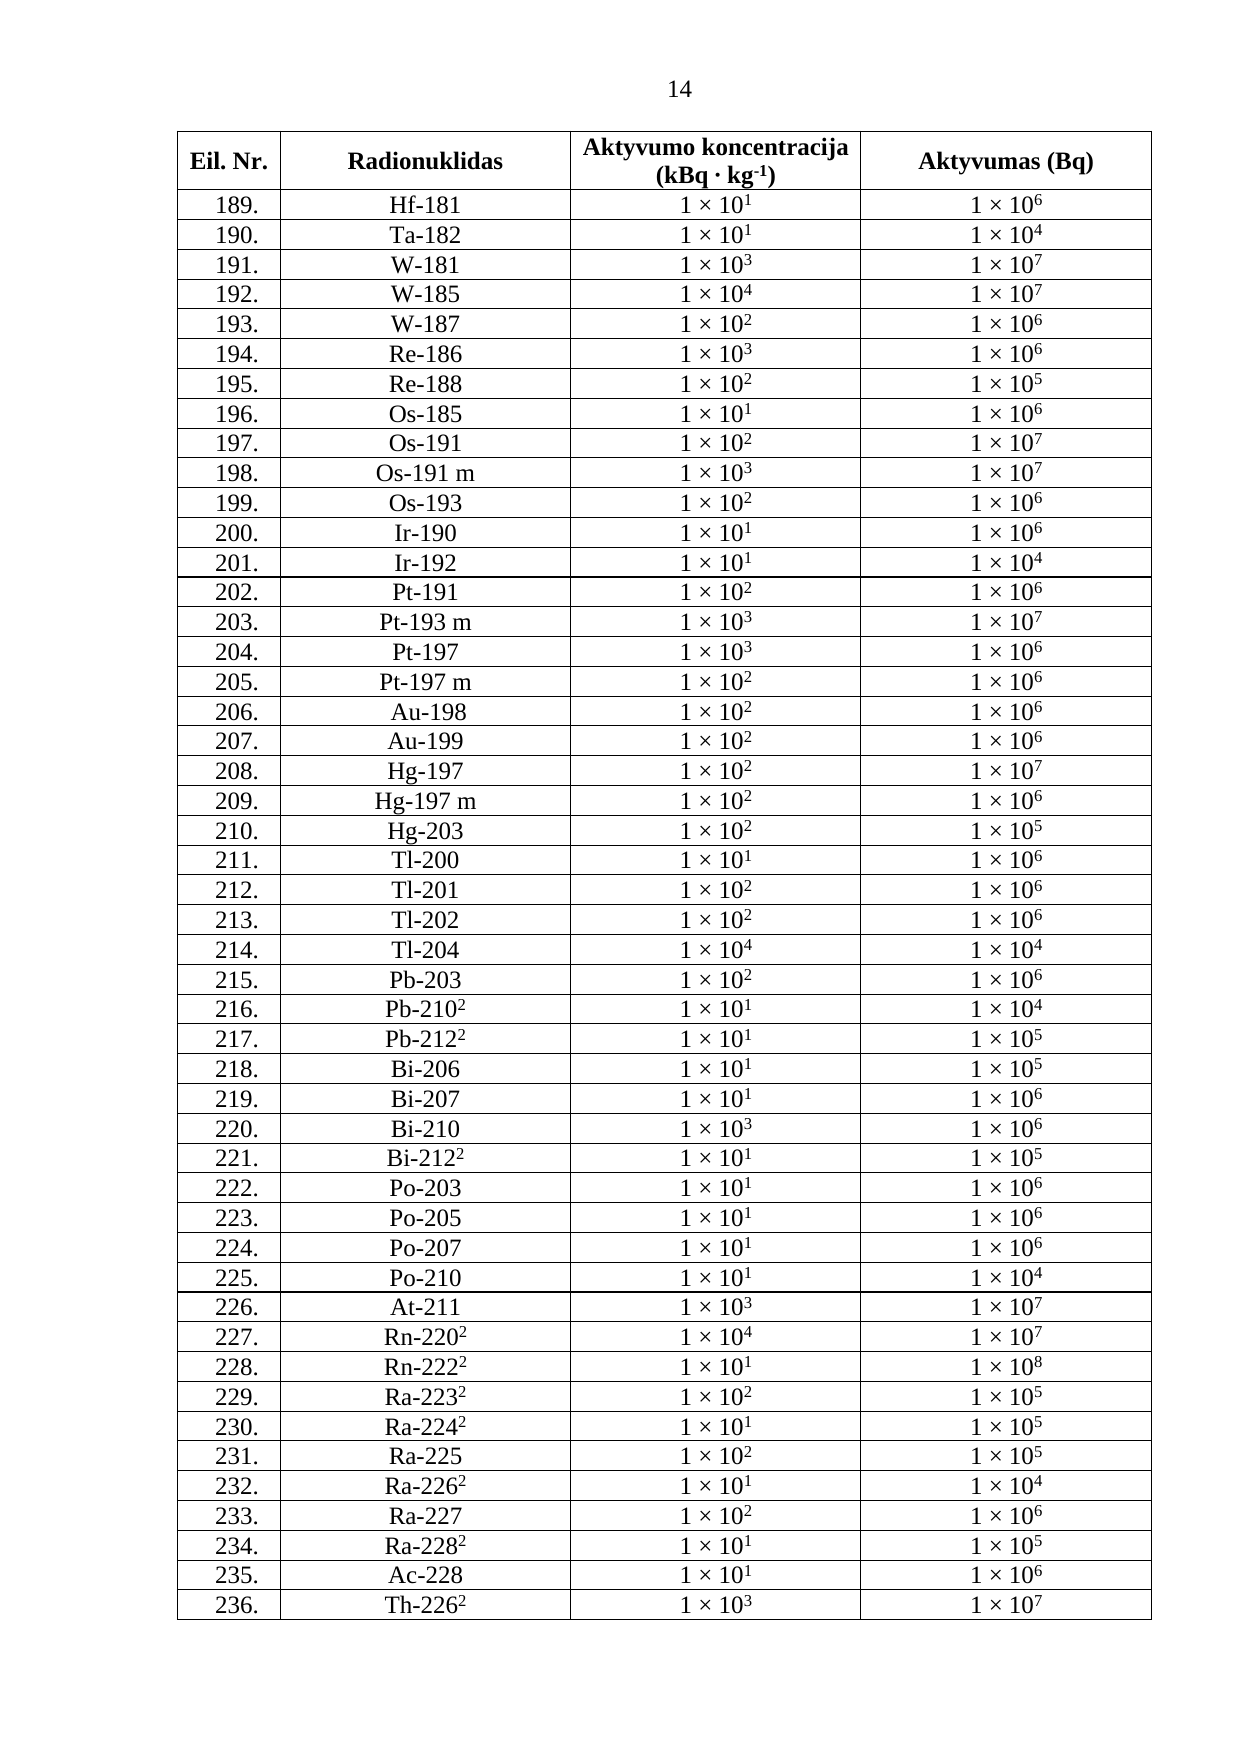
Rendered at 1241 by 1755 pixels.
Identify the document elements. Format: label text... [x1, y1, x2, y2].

table_cell 209. [178, 786, 280, 815]
table_cell 206. [178, 697, 280, 725]
table_cell 1 × 105 [861, 1531, 1151, 1559]
table_cell 211. [178, 846, 280, 874]
table_cell Hf-181 [281, 190, 570, 219]
table_cell 1 × 106 [861, 667, 1151, 696]
table_cell 1 × 101 [571, 1263, 860, 1291]
table_cell 1 × 105 [861, 1054, 1151, 1083]
table_cell 1 × 101 [571, 1173, 860, 1202]
table_cell 1 × 102 [571, 1382, 860, 1411]
table_cell 1 × 102 [571, 578, 860, 606]
table_cell 234. [178, 1531, 280, 1559]
table_cell Ta-182 [281, 220, 570, 249]
table_cell Re-188 [281, 369, 570, 398]
table_cell 1 × 102 [571, 1441, 860, 1470]
table_cell 1 × 107 [861, 756, 1151, 785]
table_cell 1 × 104 [571, 1322, 860, 1351]
table_cell Rn-2222 [281, 1352, 570, 1381]
table_cell 1 × 106 [861, 339, 1151, 368]
table_cell 1 × 106 [861, 697, 1151, 725]
table_cell 1 × 106 [861, 1114, 1151, 1142]
table_cell 1 × 101 [571, 220, 860, 249]
table_cell Bi-210 [281, 1114, 570, 1142]
table_cell Po-207 [281, 1233, 570, 1262]
table_cell 1 × 102 [571, 369, 860, 398]
table_header Aktyvumo koncentracija (kBq ∙ kg-1) [571, 132, 860, 189]
table_cell 219. [178, 1084, 280, 1113]
table_cell 1 × 106 [861, 309, 1151, 338]
table_cell 1 × 106 [861, 399, 1151, 427]
table_cell 1 × 101 [571, 1144, 860, 1172]
table_cell 1 × 107 [861, 458, 1151, 487]
table_cell 1 × 107 [861, 280, 1151, 308]
table_cell 1 × 105 [861, 1382, 1151, 1411]
table_cell 1 × 102 [571, 756, 860, 785]
table_cell 1 × 101 [571, 1203, 860, 1232]
table_cell 1 × 103 [571, 250, 860, 278]
table_cell 1 × 102 [571, 726, 860, 755]
table_cell Pt-191 [281, 578, 570, 606]
table_cell Ra-225 [281, 1441, 570, 1470]
table_cell Os-191 m [281, 458, 570, 487]
table_cell 220. [178, 1114, 280, 1142]
table_cell W-187 [281, 309, 570, 338]
table_cell Po-205 [281, 1203, 570, 1232]
table_cell 235. [178, 1561, 280, 1589]
table_cell 192. [178, 280, 280, 308]
table_cell Os-191 [281, 429, 570, 457]
table_cell 1 × 106 [861, 875, 1151, 904]
table_cell Ir-190 [281, 518, 570, 547]
table_cell Th-2262 [281, 1590, 570, 1619]
table_cell 1 × 106 [861, 726, 1151, 755]
table_cell 203. [178, 607, 280, 636]
table_cell 1 × 106 [861, 786, 1151, 815]
table_cell 194. [178, 339, 280, 368]
table_cell Bi-206 [281, 1054, 570, 1083]
table_cell 226. [178, 1293, 280, 1321]
table_cell 1 × 106 [861, 1084, 1151, 1113]
table_cell Ra-2242 [281, 1412, 570, 1440]
table_cell 225. [178, 1263, 280, 1291]
table_cell 1 × 107 [861, 250, 1151, 278]
table_cell 232. [178, 1471, 280, 1500]
table_cell 1 × 105 [861, 369, 1151, 398]
table_cell 1 × 106 [861, 1203, 1151, 1232]
table_cell Ac-228 [281, 1561, 570, 1589]
table_cell Tl-204 [281, 935, 570, 964]
table_cell Ra-227 [281, 1501, 570, 1530]
table_cell 199. [178, 488, 280, 517]
table_cell 210. [178, 816, 280, 844]
table_cell 1 × 102 [571, 667, 860, 696]
table_cell 1 × 106 [861, 1233, 1151, 1262]
table_cell 1 × 103 [571, 1590, 860, 1619]
table_cell 191. [178, 250, 280, 278]
table_cell Ir-192 [281, 548, 570, 576]
table_cell Os-193 [281, 488, 570, 517]
table_cell 1 × 103 [571, 637, 860, 666]
table_cell W-185 [281, 280, 570, 308]
table_cell 204. [178, 637, 280, 666]
table_cell 1 × 108 [861, 1352, 1151, 1381]
table_cell Rn-2202 [281, 1322, 570, 1351]
table_cell 1 × 104 [571, 935, 860, 964]
table_cell Hg-197 m [281, 786, 570, 815]
table_cell 1 × 103 [571, 607, 860, 636]
table_cell 1 × 104 [861, 995, 1151, 1023]
table_cell 1 × 107 [861, 1293, 1151, 1321]
table_cell 233. [178, 1501, 280, 1530]
table_cell 198. [178, 458, 280, 487]
table_cell 1 × 101 [571, 1024, 860, 1053]
table_cell 1 × 105 [861, 1412, 1151, 1440]
table_cell 1 × 102 [571, 875, 860, 904]
table_cell 1 × 101 [571, 1561, 860, 1589]
table_cell 1 × 104 [861, 548, 1151, 576]
table_cell 1 × 102 [571, 905, 860, 934]
table_cell 200. [178, 518, 280, 547]
table_cell 1 × 106 [861, 518, 1151, 547]
table_cell 1 × 101 [571, 190, 860, 219]
table_cell 1 × 104 [861, 1471, 1151, 1500]
table_cell 1 × 106 [861, 637, 1151, 666]
table_cell 1 × 104 [861, 1263, 1151, 1291]
table_cell Po-203 [281, 1173, 570, 1202]
table_cell 1 × 105 [861, 1024, 1151, 1053]
table_cell 1 × 101 [571, 399, 860, 427]
table_cell 1 × 101 [571, 995, 860, 1023]
table_cell 215. [178, 965, 280, 993]
table_cell Pb-2122 [281, 1024, 570, 1053]
table_cell 193. [178, 309, 280, 338]
table_cell 1 × 102 [571, 309, 860, 338]
table_cell 224. [178, 1233, 280, 1262]
table_cell 1 × 105 [861, 1144, 1151, 1172]
table_cell 1 × 106 [861, 190, 1151, 219]
table_cell 1 × 102 [571, 429, 860, 457]
table_cell 1 × 104 [861, 220, 1151, 249]
table_cell 202. [178, 578, 280, 606]
table_cell Pb-2102 [281, 995, 570, 1023]
table_cell Ra-2282 [281, 1531, 570, 1559]
table_cell 218. [178, 1054, 280, 1083]
table_cell 217. [178, 1024, 280, 1053]
table_cell 216. [178, 995, 280, 1023]
table_cell 1 × 106 [861, 1173, 1151, 1202]
table_cell 1 × 102 [571, 697, 860, 725]
table_cell Hg-197 [281, 756, 570, 785]
table_cell 1 × 107 [861, 607, 1151, 636]
table_cell Bi-2122 [281, 1144, 570, 1172]
table_cell Tl-201 [281, 875, 570, 904]
table_cell 227. [178, 1322, 280, 1351]
table_cell 214. [178, 935, 280, 964]
table_cell 201. [178, 548, 280, 576]
table_cell 1 × 101 [571, 1412, 860, 1440]
table_cell Au-199 [281, 726, 570, 755]
table_header Radionuklidas [281, 132, 570, 189]
table_cell 208. [178, 756, 280, 785]
table_cell 207. [178, 726, 280, 755]
table_cell 1 × 102 [571, 816, 860, 844]
table_cell 1 × 102 [571, 1501, 860, 1530]
table_cell 1 × 105 [861, 1441, 1151, 1470]
table_cell 1 × 104 [571, 280, 860, 308]
table_cell 212. [178, 875, 280, 904]
table_cell 1 × 107 [861, 429, 1151, 457]
table_header Aktyvumas (Bq) [861, 132, 1151, 189]
table_cell 190. [178, 220, 280, 249]
table_cell 1 × 101 [571, 1471, 860, 1500]
table_cell 1 × 106 [861, 1561, 1151, 1589]
table_cell 229. [178, 1382, 280, 1411]
table_cell 1 × 107 [861, 1590, 1151, 1619]
table_cell 231. [178, 1441, 280, 1470]
table_cell 223. [178, 1203, 280, 1232]
table_cell 196. [178, 399, 280, 427]
table_cell 236. [178, 1590, 280, 1619]
table_cell Po-210 [281, 1263, 570, 1291]
table_cell 1 × 101 [571, 548, 860, 576]
table_cell 189. [178, 190, 280, 219]
table_cell 1 × 101 [571, 1084, 860, 1113]
table_cell Ra-2232 [281, 1382, 570, 1411]
table_cell 1 × 106 [861, 905, 1151, 934]
table_cell Tl-200 [281, 846, 570, 874]
table_cell 1 × 102 [571, 965, 860, 993]
table_cell Tl-202 [281, 905, 570, 934]
table_cell 1 × 106 [861, 488, 1151, 517]
table_cell Ra-2262 [281, 1471, 570, 1500]
table_cell 1 × 101 [571, 1352, 860, 1381]
table_cell Hg-203 [281, 816, 570, 844]
table_cell 195. [178, 369, 280, 398]
table_cell 1 × 103 [571, 1114, 860, 1142]
table_cell 1 × 106 [861, 1501, 1151, 1530]
table_cell Au-198 [281, 697, 570, 725]
table_cell Bi-207 [281, 1084, 570, 1113]
table_cell W-181 [281, 250, 570, 278]
table_cell Pt-193 m [281, 607, 570, 636]
table_cell Pt-197 [281, 637, 570, 666]
table_cell 1 × 101 [571, 1054, 860, 1083]
table_cell 213. [178, 905, 280, 934]
table_cell 1 × 106 [861, 578, 1151, 606]
table_cell At-211 [281, 1293, 570, 1321]
table_cell 1 × 103 [571, 339, 860, 368]
table_cell 1 × 101 [571, 518, 860, 547]
table_cell 222. [178, 1173, 280, 1202]
table_cell 1 × 106 [861, 965, 1151, 993]
table_cell 1 × 106 [861, 846, 1151, 874]
table_cell Pt-197 m [281, 667, 570, 696]
table_cell 221. [178, 1144, 280, 1172]
table_cell 1 × 102 [571, 786, 860, 815]
table_cell 1 × 101 [571, 1233, 860, 1262]
table_cell 1 × 101 [571, 846, 860, 874]
table_cell 1 × 105 [861, 816, 1151, 844]
table_cell Pb-203 [281, 965, 570, 993]
table_cell 205. [178, 667, 280, 696]
table_cell Re-186 [281, 339, 570, 368]
table_cell 230. [178, 1412, 280, 1440]
table_header Eil. Nr. [178, 132, 280, 189]
table_cell 228. [178, 1352, 280, 1381]
table_cell 1 × 103 [571, 1293, 860, 1321]
table_cell 1 × 102 [571, 488, 860, 517]
table_cell 1 × 101 [571, 1531, 860, 1559]
table_cell 1 × 104 [861, 935, 1151, 964]
table_cell 197. [178, 429, 280, 457]
table_cell 1 × 107 [861, 1322, 1151, 1351]
table_cell 1 × 103 [571, 458, 860, 487]
table_cell Os-185 [281, 399, 570, 427]
